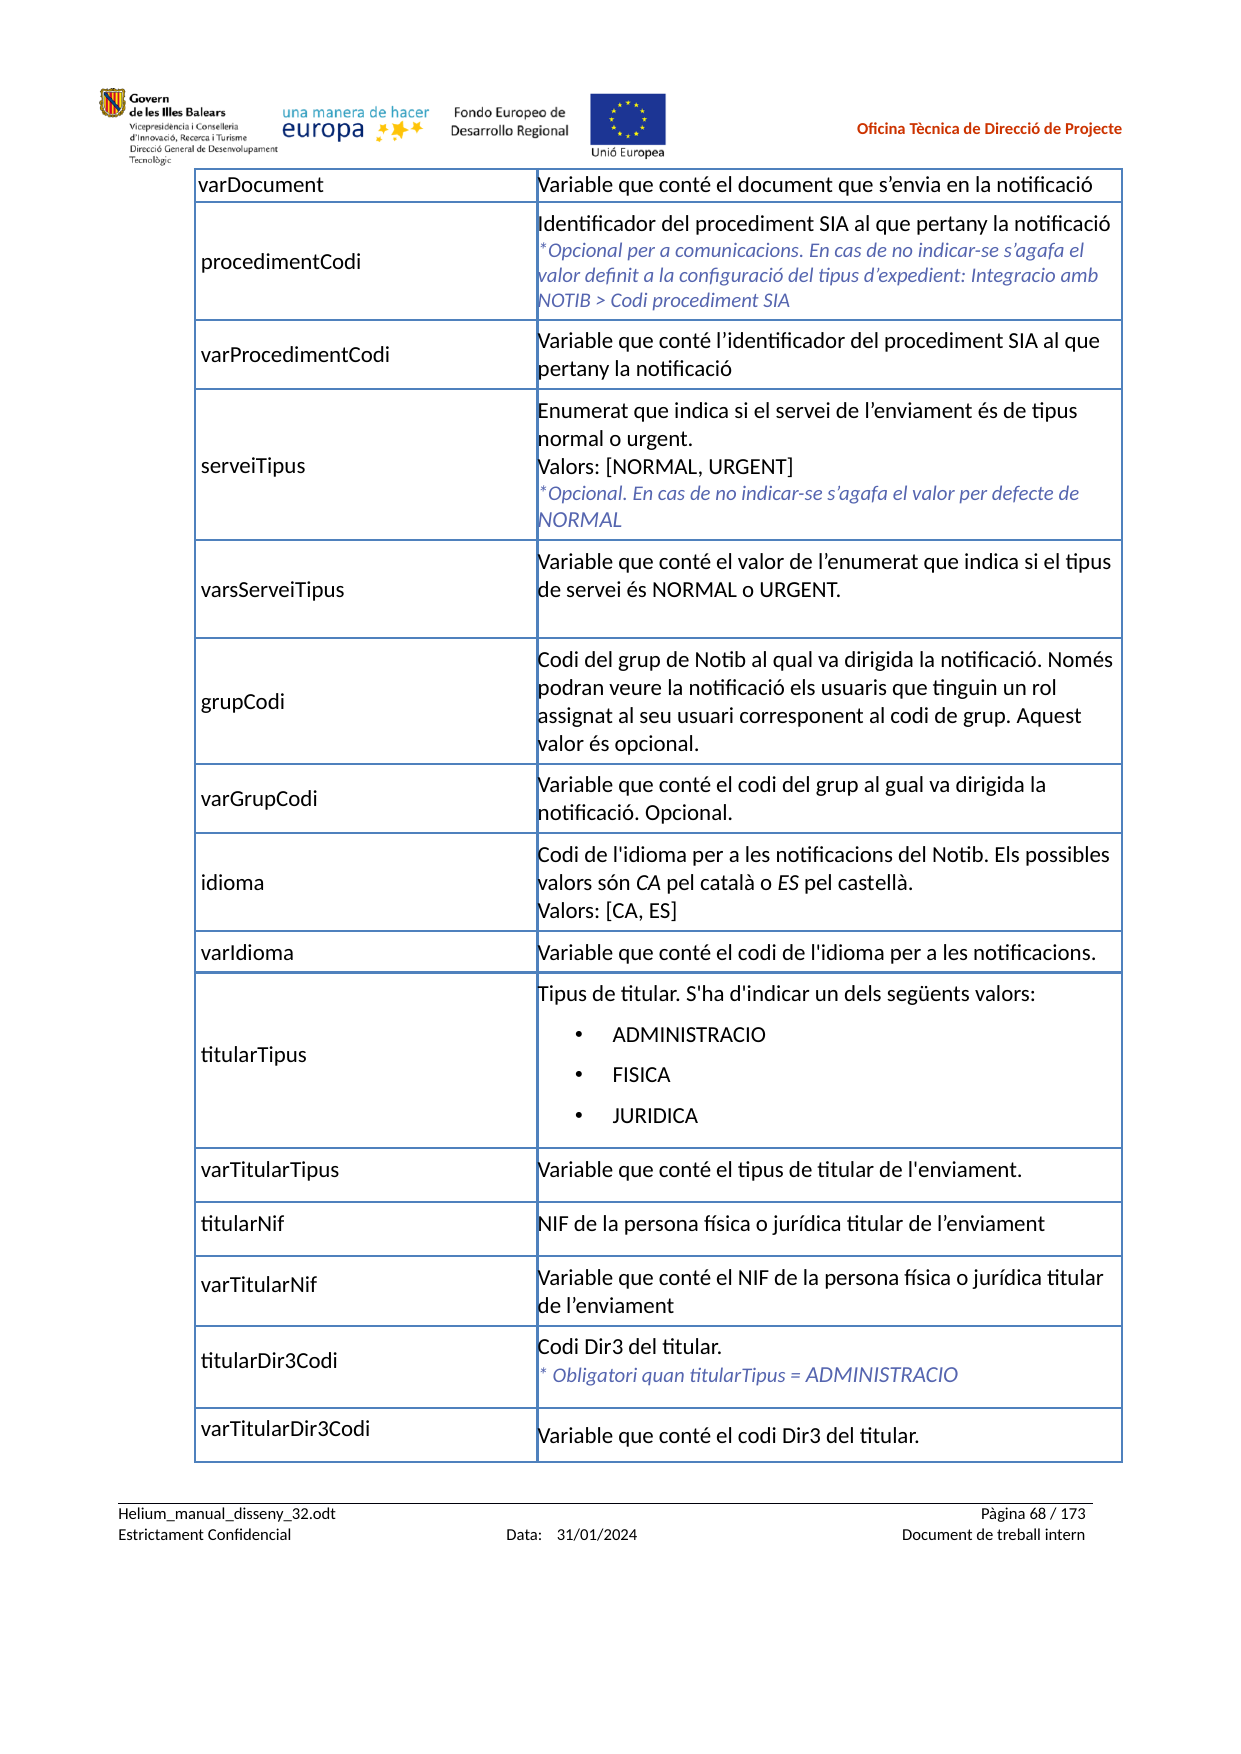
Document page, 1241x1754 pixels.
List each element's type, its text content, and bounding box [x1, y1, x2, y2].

table_cell Variable que conté el tipus de titular de l'enviament. [539, 1149, 1121, 1201]
table_cell varProcedimentCodi [196, 321, 536, 388]
table_cell Variable que conté el codi de l'idioma per a les notificacions. [539, 932, 1121, 971]
table_cell varTitularNif [196, 1257, 536, 1325]
table_cell Identificador del procediment SIA al que pertany la notificació *Opcional per a comunicacions. En cas de no indicar-se s’agafa el valor definit a la configuració del tipus d’expedient: Integracio amb NOTIB > Codi procediment SIA [539, 203, 1121, 319]
table_cell Tipus de titular. S'ha d'indicar un dels següents valors: ADMINISTRACIO FISICA JURIDICA [539, 974, 1121, 1147]
table_cell varIdioma [196, 932, 536, 971]
table_cell grupCodi [196, 639, 536, 763]
table_cell idioma [196, 834, 536, 930]
table_cell Variable que conté el document que s’envia en la notificació [539, 170, 1121, 201]
table_cell Variable que conté el valor de l’enumerat que indica si el tipus de servei és NORMAL o URGENT. [539, 541, 1121, 637]
table_cell varTitularTipus [196, 1149, 536, 1201]
table_cell Variable que conté el codi del grup al gual va dirigida la notificació. Opcional. [539, 765, 1121, 832]
table_cell varsServeiTipus [196, 541, 536, 637]
table_cell serveiTipus [196, 390, 536, 539]
table_cell Codi de l'idioma per a les notificacions del Notib. Els possibles valors són CA pel català o ES pel castellà. Valors: [CA, ES] [539, 834, 1121, 930]
table_cell titularTipus [196, 974, 536, 1147]
table_cell varDocument [196, 170, 536, 201]
table_cell titularDir3Codi [196, 1327, 536, 1407]
table_cell Variable que conté l’identificador del procediment SIA al que pertany la notificació [539, 321, 1121, 388]
table_cell varTitularDir3Codi [196, 1409, 536, 1461]
table_cell Codi del grup de Notib al qual va dirigida la notificació. Només podran veure la notificació els usuaris que tinguin un rol assignat al seu usuari corresponent al codi de grup. Aquest valor és opcional. [539, 639, 1121, 763]
table_cell Variable que conté el NIF de la persona física o jurídica titular de l’enviament [539, 1257, 1121, 1325]
table_cell procedimentCodi [196, 203, 536, 319]
picture [99, 87, 668, 166]
table_cell titularNif [196, 1203, 536, 1255]
table_cell varGrupCodi [196, 765, 536, 832]
table_cell Variable que conté el codi Dir3 del titular. [539, 1409, 1121, 1461]
table_cell Codi Dir3 del titular. * Obligatori quan titularTipus = ADMINISTRACIO [539, 1327, 1121, 1407]
table_cell Enumerat que indica si el servei de l’enviament és de tipus normal o urgent. Valors: [NORMAL, URGENT] *Opcional. En cas de no indicar-se s’agafa el valor per defecte de NORMAL [539, 390, 1121, 539]
table_cell NIF de la persona física o jurídica titular de l’enviament [539, 1203, 1121, 1255]
